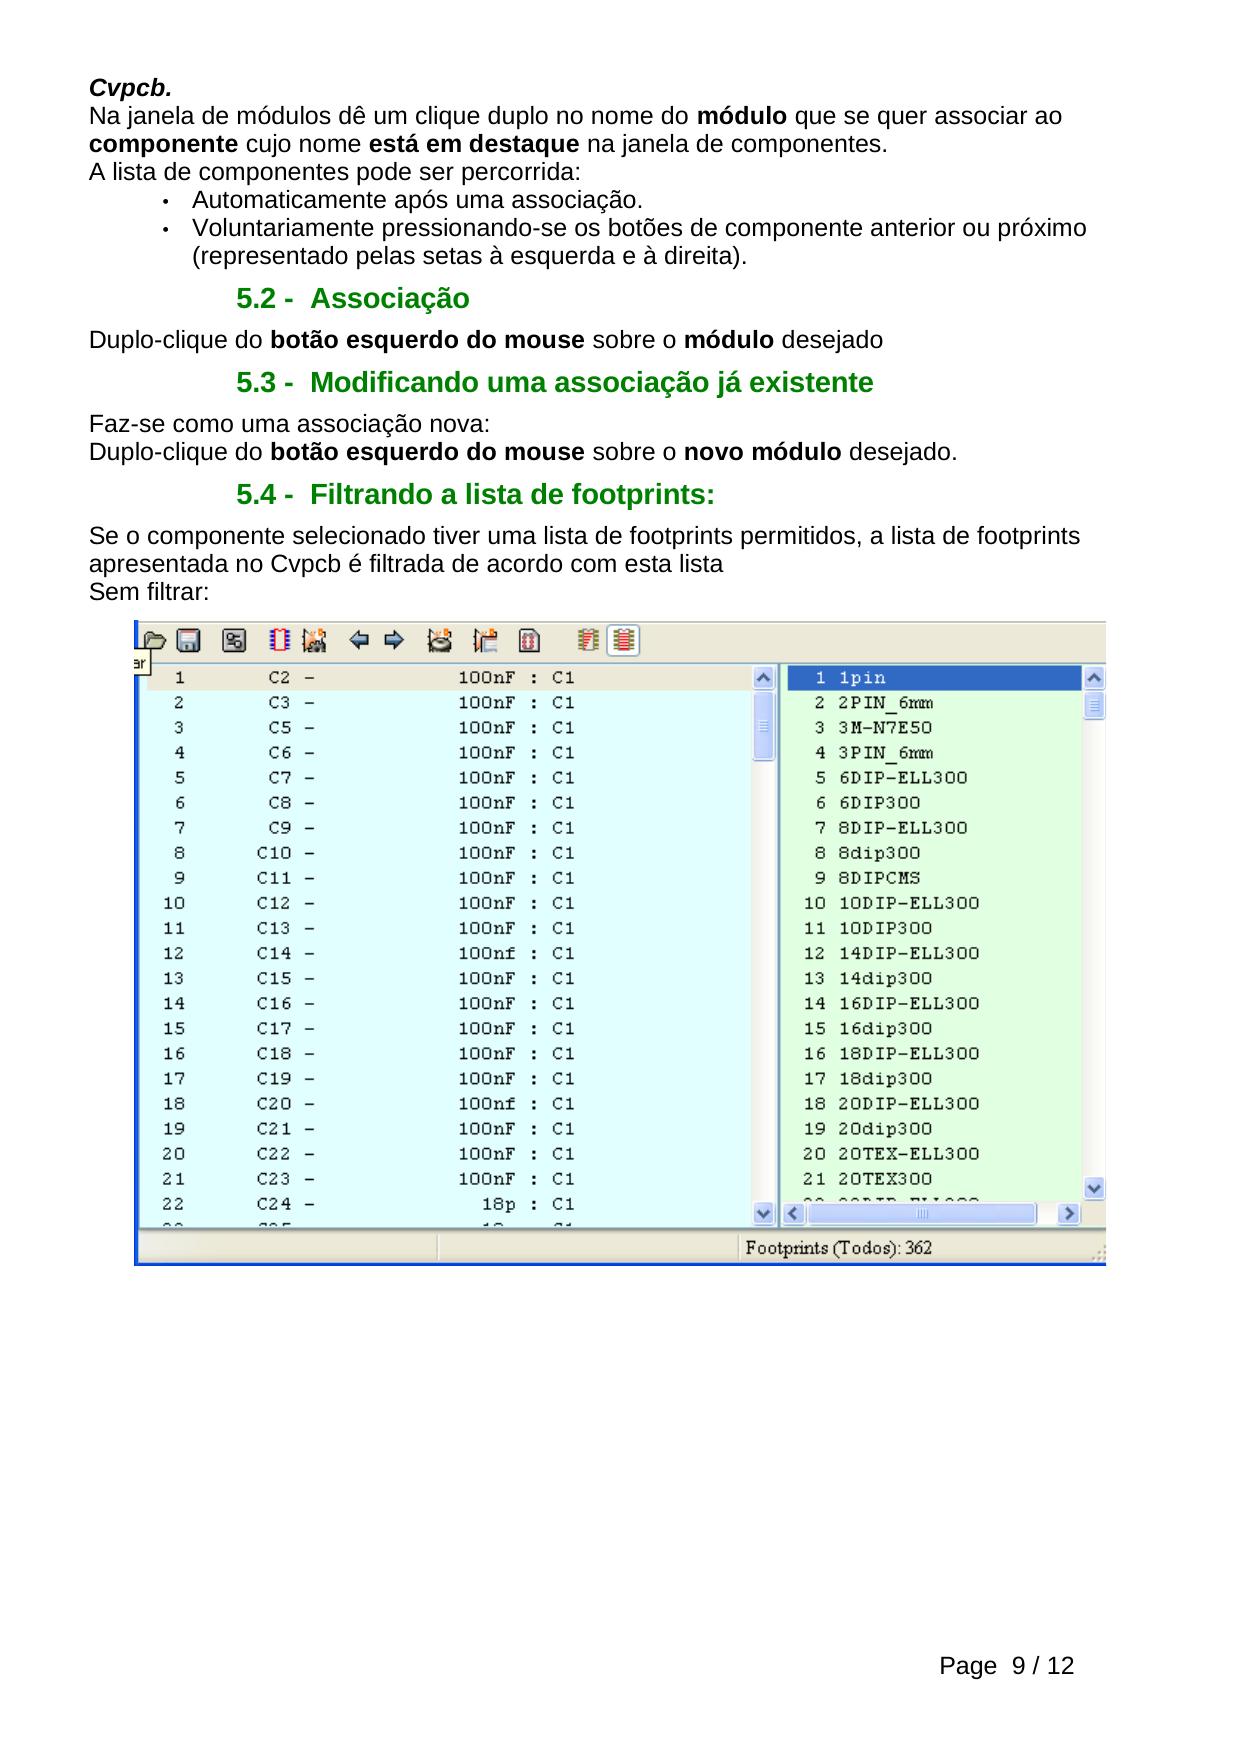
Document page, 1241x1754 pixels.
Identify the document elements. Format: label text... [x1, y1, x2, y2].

picture [134, 620, 1107, 1266]
text A lista de componentes pode ser percorrida: [88, 158, 1152, 186]
subtitle Associação [162, 282, 1152, 314]
text Duplo-clique do botão esquerdo do mouse sobre o novo módulo desejado. [88, 438, 1152, 466]
text Duplo-clique do botão esquerdo do mouse sobre o módulo desejado [88, 326, 1152, 354]
subtitle Modificando uma associação já existente [162, 366, 1152, 398]
list Voluntariamente pressionando-se os botões de componente anterior ou próximo (representado pelas setas à esquerda e à direita). [162, 214, 1152, 270]
text Na janela de módulos dê um clique duplo no nome do módulo que se quer associar ao componente cujo nome está em destaque na janela de componentes. [88, 102, 1152, 158]
list Automaticamente após uma associação. [162, 186, 1152, 214]
text Faz-se como uma associação nova: [88, 410, 1152, 438]
subtitle Filtrando a lista de footprints: [162, 478, 1152, 510]
text Se o componente selecionado tiver uma lista de footprints permitidos, a lista de footprints apresentada no Cvpcb é filtrada de acordo com esta lista [88, 522, 1152, 578]
text Sem filtrar: [88, 578, 1152, 606]
